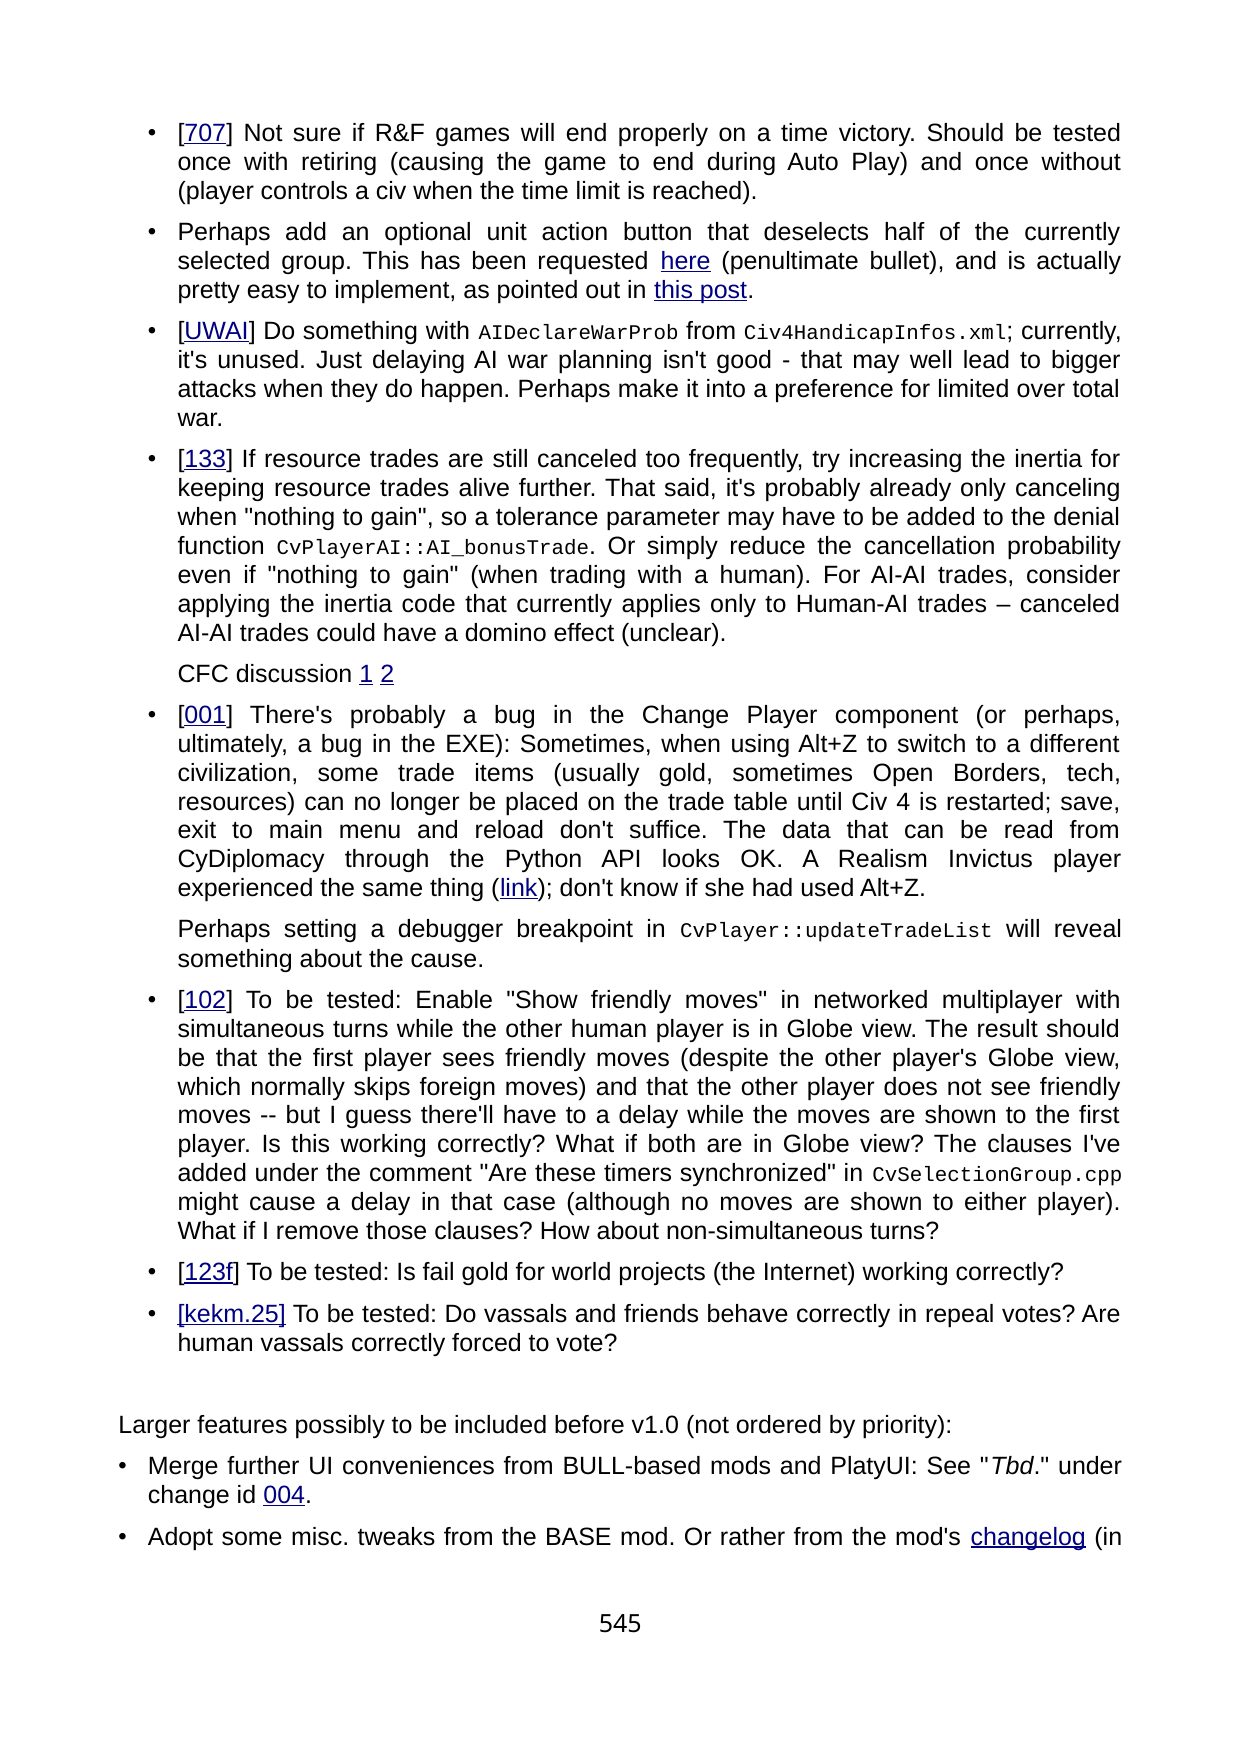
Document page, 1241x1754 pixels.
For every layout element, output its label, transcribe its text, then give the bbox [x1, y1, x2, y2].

list CFC discussion 1 2 [148, 659, 1122, 688]
list Merge further UI conveniences from BULL-based mods and PlatyUI: See "Tbd." under change id 004. [118, 1451, 1122, 1509]
text Larger features possibly to be included before v1.0 (not ordered by priority): [118, 1410, 1122, 1439]
list Adopt some misc. tweaks from the BASE mod. Or rather from the mod's changelog (in [118, 1521, 1122, 1550]
list [kekm.25] To be tested: Do vassals and friends behave correctly in repeal votes? Are human vassals correctly forced to vote? [148, 1299, 1122, 1356]
list [133] If resource trades are still canceled too frequently, try increasing the inertia for keeping resource trades alive further. That said, it's probably already only canceling when "nothing to gain", so a tolerance parameter may have to be added to the denial function CvPlayerAI::AI_bonusTrade. Or simply reduce the cancellation probability even if "nothing to gain" (when trading with a human). For AI-AI trades, consider applying the inertia code that currently applies only to Human-AI trades – canceled AI-AI trades could have a domino effect (unclear). [148, 444, 1122, 647]
list [707] Not sure if R&F games will end properly on a time victory. Should be tested once with retiring (causing the game to end during Auto Play) and once without (player controls a civ when the time limit is reached). [148, 118, 1122, 204]
list [102] To be tested: Enable "Show friendly moves" in networked multiplayer with simultaneous turns while the other human player is in Globe view. The result should be that the first player sees friendly moves (despite the other player's Globe view, which normally skips foreign moves) and that the other player does not see friendly moves -- but I guess there'll have to a delay while the moves are shown to the first player. Is this working correctly? What if both are in Globe view? The clauses I've added under the comment "Are these timers synchronized" in CvSelectionGroup.cpp might cause a delay in that case (although no moves are shown to either player). What if I remove those clauses? How about non-simultaneous turns? [148, 985, 1122, 1245]
list [123f] To be tested: Is fail gold for world projects (the Internet) working correctly? [148, 1257, 1122, 1286]
list [001] There's probably a bug in the Change Player component (or perhaps, ultimately, a bug in the EXE): Sometimes, when using Alt+Z to switch to a different civilization, some trade items (usually gold, sometimes Open Borders, tech, resources) can no longer be placed on the trade table until Civ 4 is restarted; save, exit to main menu and reload don't suffice. The data that can be read from CyDiplomacy through the Python API looks OK. A Realism Invictus player experienced the same thing (link); don't know if she had used Alt+Z. [148, 700, 1122, 902]
list Perhaps add an optional unit action button that deselects half of the currently selected group. This has been requested here (penultimate bullet), and is actually pretty easy to implement, as pointed out in this post. [148, 217, 1122, 303]
list [UWAI] Do something with AIDeclareWarProb from Civ4HandicapInfos.xml; currently, it's unused. Just delaying AI war planning isn't good - that may well lead to bigger attacks when they do happen. Perhaps make it into a preference for limited over total war. [148, 316, 1122, 432]
list Perhaps setting a debugger breakpoint in CvPlayer::updateTradeList will reveal something about the cause. [148, 914, 1122, 973]
